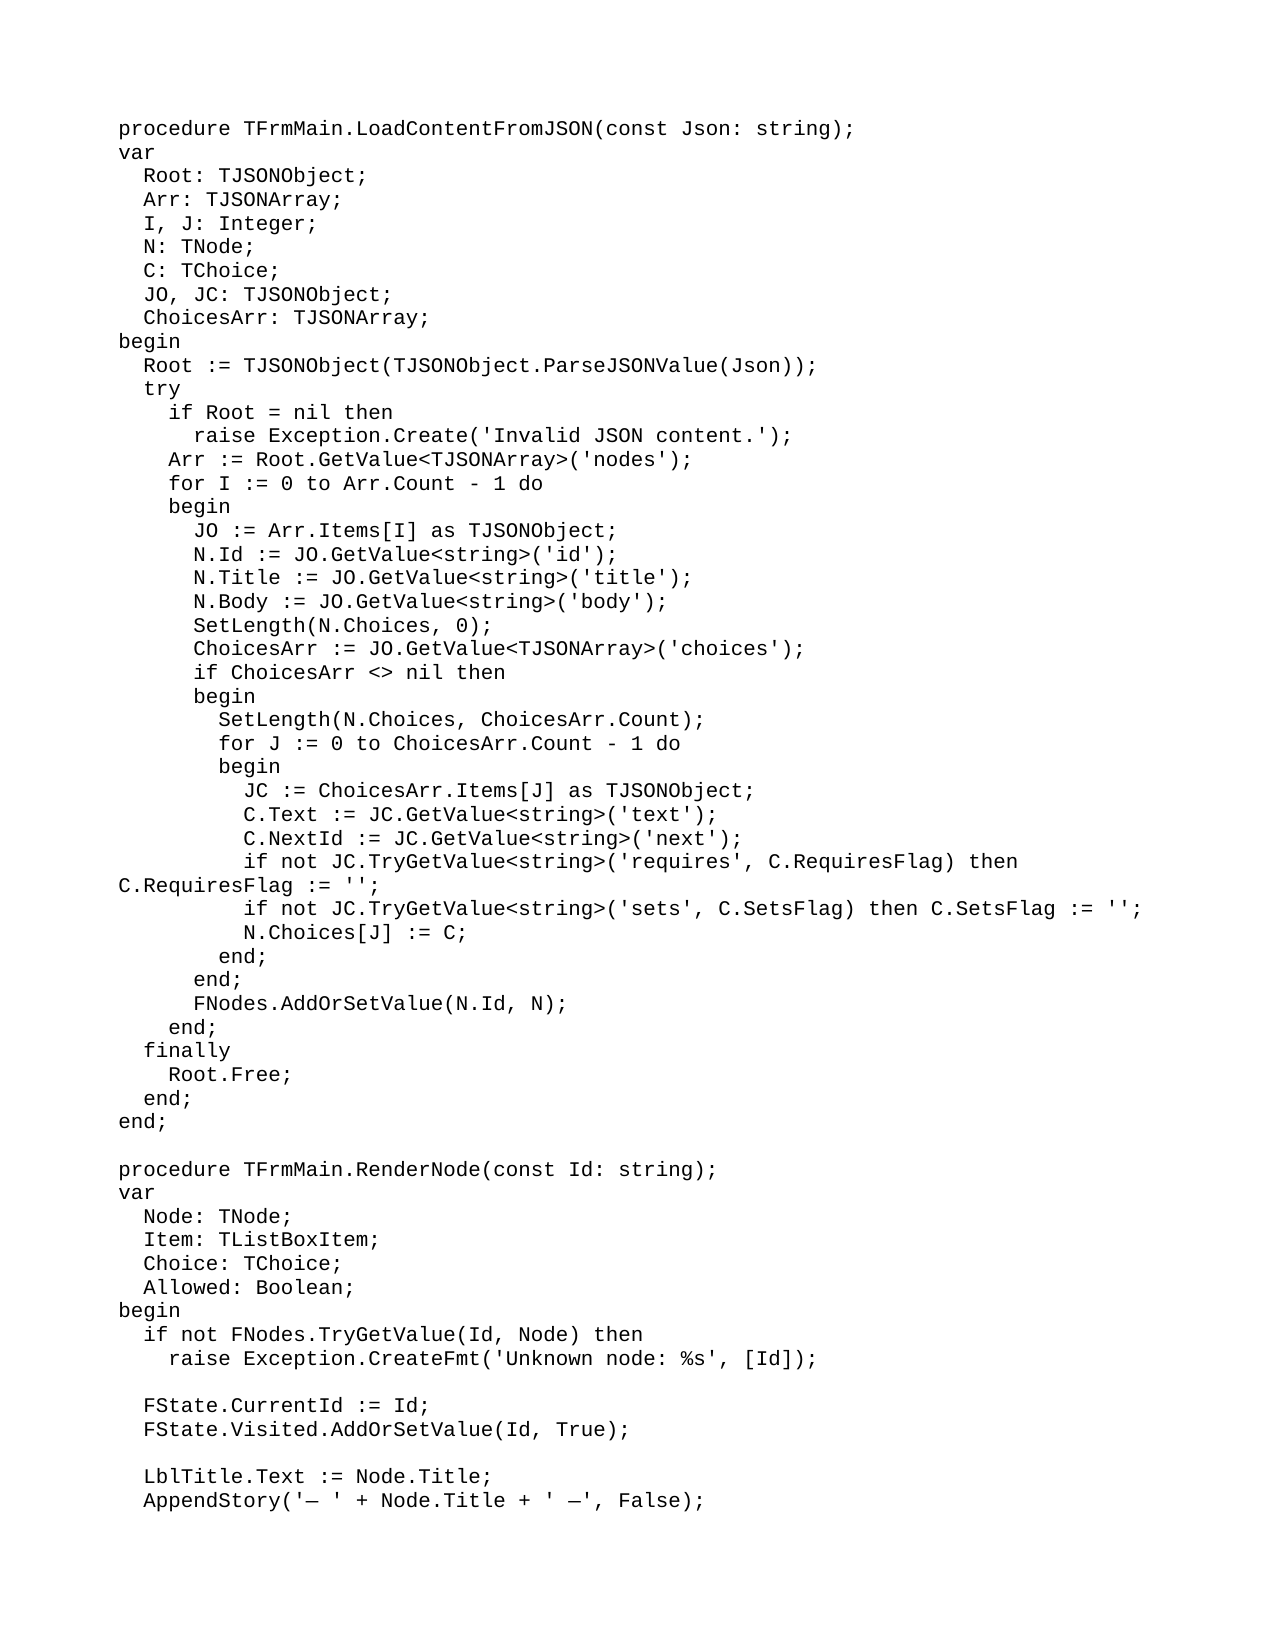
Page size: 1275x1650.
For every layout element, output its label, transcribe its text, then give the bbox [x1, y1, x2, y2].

text begin [118, 686, 1157, 709]
text var [118, 1182, 1157, 1206]
text finally [118, 1040, 1157, 1064]
text FState.CurrentId := Id; [118, 1395, 1157, 1419]
text Node: TNode; [118, 1206, 1157, 1229]
text end; [118, 1088, 1157, 1111]
text Allowed: Boolean; [118, 1277, 1157, 1300]
text Root.Free; [118, 1064, 1157, 1088]
text FNodes.AddOrSetValue(N.Id, N); [118, 993, 1157, 1017]
text Root := TJSONObject(TJSONObject.ParseJSONValue(Json)); [118, 354, 1157, 378]
text end; [118, 969, 1157, 993]
text Item: TListBoxItem; [118, 1229, 1157, 1253]
text JO := Arr.Items[I] as TJSONObject; [118, 520, 1157, 544]
text procedure TFrmMain.RenderNode(const Id: string); [118, 1158, 1157, 1182]
text ChoicesArr: TJSONArray; [118, 307, 1157, 331]
text try [118, 378, 1157, 402]
text SetLength(N.Choices, ChoicesArr.Count); [118, 709, 1157, 733]
text if not FNodes.TryGetValue(Id, Node) then [118, 1324, 1157, 1348]
text JO, JC: TJSONObject; [118, 284, 1157, 307]
text for I := 0 to Arr.Count - 1 do [118, 473, 1157, 496]
text begin [118, 331, 1157, 354]
text begin [118, 757, 1157, 780]
text LblTitle.Text := Node.Title; [118, 1466, 1157, 1489]
text N.Body := JO.GetValue<string>('body'); [118, 591, 1157, 615]
text raise Exception.Create('Invalid JSON content.'); [118, 426, 1157, 449]
text end; [118, 946, 1157, 969]
text begin [118, 496, 1157, 520]
text if not JC.TryGetValue<string>('sets', C.SetsFlag) then C.SetsFlag := ''; [118, 898, 1157, 922]
text Root: TJSONObject; [118, 165, 1157, 189]
text if Root = nil then [118, 402, 1157, 426]
text AppendStory('— ' + Node.Title + ' —', False); [118, 1489, 1157, 1513]
text ChoicesArr := JO.GetValue<TJSONArray>('choices'); [118, 638, 1157, 662]
text SetLength(N.Choices, 0); [118, 615, 1157, 638]
text for J := 0 to ChoicesArr.Count - 1 do [118, 733, 1157, 757]
text if ChoicesArr <> nil then [118, 662, 1157, 686]
text N.Id := JO.GetValue<string>('id'); [118, 544, 1157, 567]
text FState.Visited.AddOrSetValue(Id, True); [118, 1419, 1157, 1442]
text Arr := Root.GetValue<TJSONArray>('nodes'); [118, 449, 1157, 473]
text JC := ChoicesArr.Items[J] as TJSONObject; [118, 780, 1157, 804]
text begin [118, 1300, 1157, 1324]
text N.Choices[J] := C; [118, 922, 1157, 946]
text Arr: TJSONArray; [118, 189, 1157, 213]
text raise Exception.CreateFmt('Unknown node: %s', [Id]); [118, 1348, 1157, 1371]
text end; [118, 1017, 1157, 1040]
text Choice: TChoice; [118, 1253, 1157, 1277]
text N.Title := JO.GetValue<string>('title'); [118, 567, 1157, 591]
text I, J: Integer; [118, 213, 1157, 236]
text procedure TFrmMain.LoadContentFromJSON(const Json: string); [118, 118, 1157, 142]
text C.Text := JC.GetValue<string>('text'); [118, 804, 1157, 827]
text C: TChoice; [118, 260, 1157, 284]
text if not JC.TryGetValue<string>('requires', C.RequiresFlag) then C.RequiresFlag := ''; [118, 851, 1157, 898]
text C.NextId := JC.GetValue<string>('next'); [118, 827, 1157, 851]
text end; [118, 1111, 1157, 1135]
text N: TNode; [118, 236, 1157, 260]
text var [118, 142, 1157, 165]
